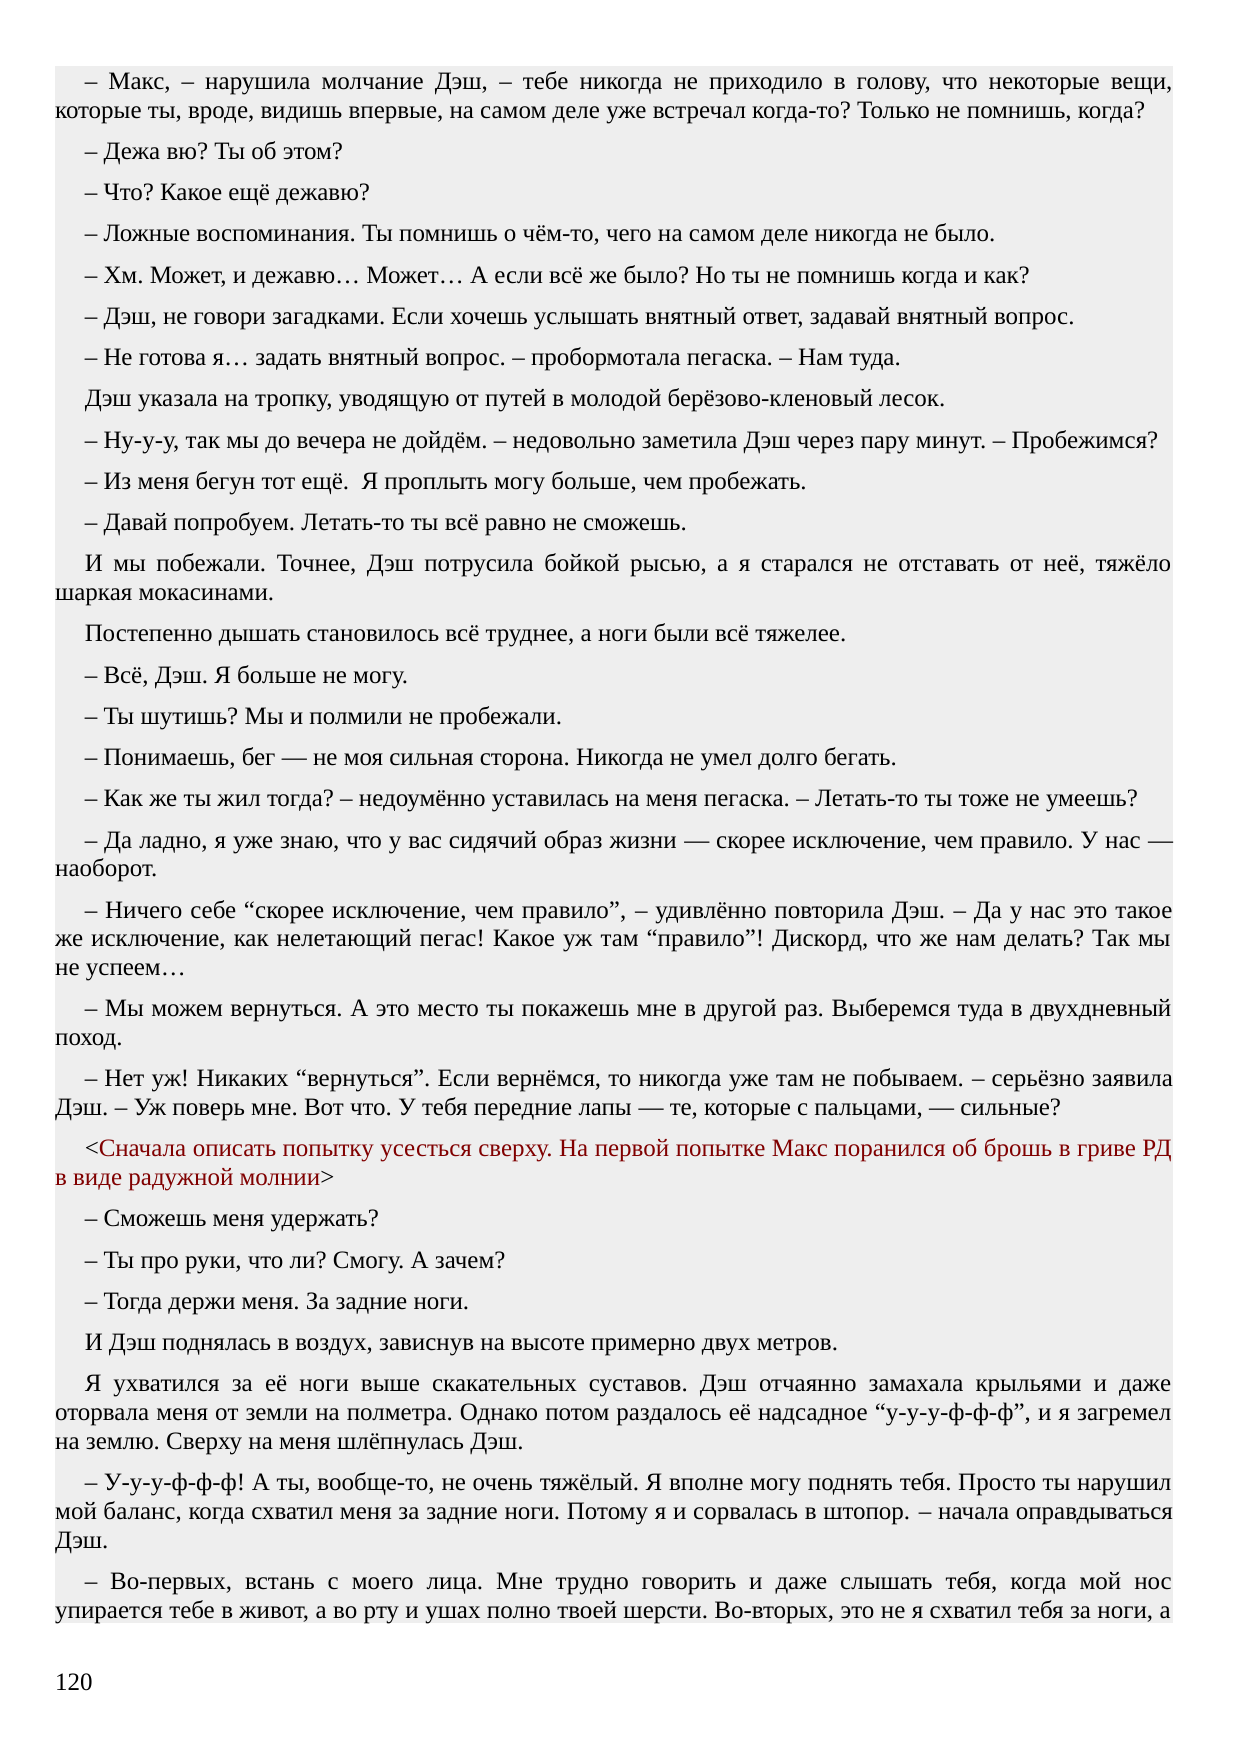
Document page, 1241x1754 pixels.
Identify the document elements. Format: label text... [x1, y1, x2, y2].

text – Понимаешь, бег — не моя сильная сторона. Никогда не умел долго бегать. [55, 742, 1173, 771]
text – Макс, – нарушила молчание Дэш, – тебе никогда не приходило в голову, что некоторые вещи, которые ты, вроде, видишь впервые, на самом деле уже встречал когда-то? Только не помнишь, когда? [55, 66, 1173, 123]
text – Сможешь меня удержать? [55, 1203, 1173, 1232]
text И мы побежали. Точнее, Дэш потрусила бойкой рысью, а я старался не отставать от неё, тяжёло шаркая мокасинами. [55, 548, 1173, 606]
text – Да ладно, я уже знаю, что у вас сидячий образ жизни — скорее исключение, чем правило. У нас — наоборот. [55, 825, 1173, 882]
text Дэш указала на тропку, уводящую от путей в молодой берёзово-кленовый лесок. [55, 383, 1173, 412]
text – Ты шутишь? Мы и полмили не пробежали. [55, 701, 1173, 730]
text И Дэш поднялась в воздух, зависнув на высоте примерно двух метров. [55, 1327, 1173, 1356]
text – Не готова я… задать внятный вопрос. – пробормотала пегаска. – Нам туда. [55, 342, 1173, 371]
text Я ухватился за её ноги выше скакательных суставов. Дэш отчаянно замахала крыльями и даже оторвала меня от земли на полметра. Однако потом раздалось её надсадное “у-у-у-ф-ф-ф”, и я загремел на землю. Сверху на меня шлёпнулась Дэш. [55, 1368, 1173, 1455]
text – Ну-у-у, так мы до вечера не дойдём. – недовольно заметила Дэш через пару минут. – Пробежимся? [55, 425, 1173, 453]
text – Ложные воспоминания. Ты помнишь о чём-то, чего на самом деле никогда не было. [55, 218, 1173, 247]
text – Всё, Дэш. Я больше не могу. [55, 660, 1173, 688]
text – Дэш, не говори загадками. Если хочешь услышать внятный ответ, задавай внятный вопрос. [55, 301, 1173, 330]
text – Как же ты жил тогда? – недоумённо уставилась на меня пегаска. – Летать-то ты тоже не умеешь? [55, 783, 1173, 812]
text – Тогда держи меня. За задние ноги. [55, 1286, 1173, 1315]
text – Во-первых, встань с моего лица. Мне трудно говорить и даже слышать тебя, когда мой нос упирается тебе в живот, а во рту и ушах полно твоей шерсти. Во-вторых, это не я схватил тебя за ноги, а [55, 1566, 1173, 1623]
text – Хм. Может, и дежавю… Может… А если всё же было? Но ты не помнишь когда и как? [55, 260, 1173, 288]
text – Давай попробуем. Летать-то ты всё равно не сможешь. [55, 507, 1173, 536]
text <Cначала описать попытку усесться сверху. На первой попытке Макс поранился об брошь в гриве РД в виде радужной молнии> [55, 1133, 1173, 1191]
text – Дежа вю? Ты об этом? [55, 136, 1173, 165]
text – Ты про руки, что ли? Смогу. А зачем? [55, 1245, 1173, 1273]
text – Ничего себе “скорее исключение, чем правило”, – удивлённо повторила Дэш. – Да у нас это такое же исключение, как нелетающий пегас! Какое уж там “правило”! Дискорд, что же нам делать? Так мы не успеем… [55, 895, 1173, 981]
text Постепенно дышать становилось всё труднее, а ноги были всё тяжелее. [55, 618, 1173, 647]
text – Нет уж! Никаких “вернуться”. Если вернёмся, то никогда уже там не побываем. – серьёзно заявила Дэш. – Уж поверь мне. Вот что. У тебя передние лапы — те, которые с пальцами, — сильные? [55, 1063, 1173, 1121]
text – Из меня бегун тот ещё. Я проплыть могу больше, чем пробежать. [55, 466, 1173, 495]
text – Мы можем вернуться. А это место ты покажешь мне в другой раз. Выберемся туда в двухдневный поход. [55, 993, 1173, 1051]
text – Что? Какое ещё дежавю? [55, 177, 1173, 206]
text – У-у-у-ф-ф-ф! А ты, вообще-то, не очень тяжёлый. Я вполне могу поднять тебя. Просто ты нарушил мой баланс, когда схватил меня за задние ноги. Потому я и сорвалась в штопор. – начала оправдываться Дэш. [55, 1467, 1173, 1553]
